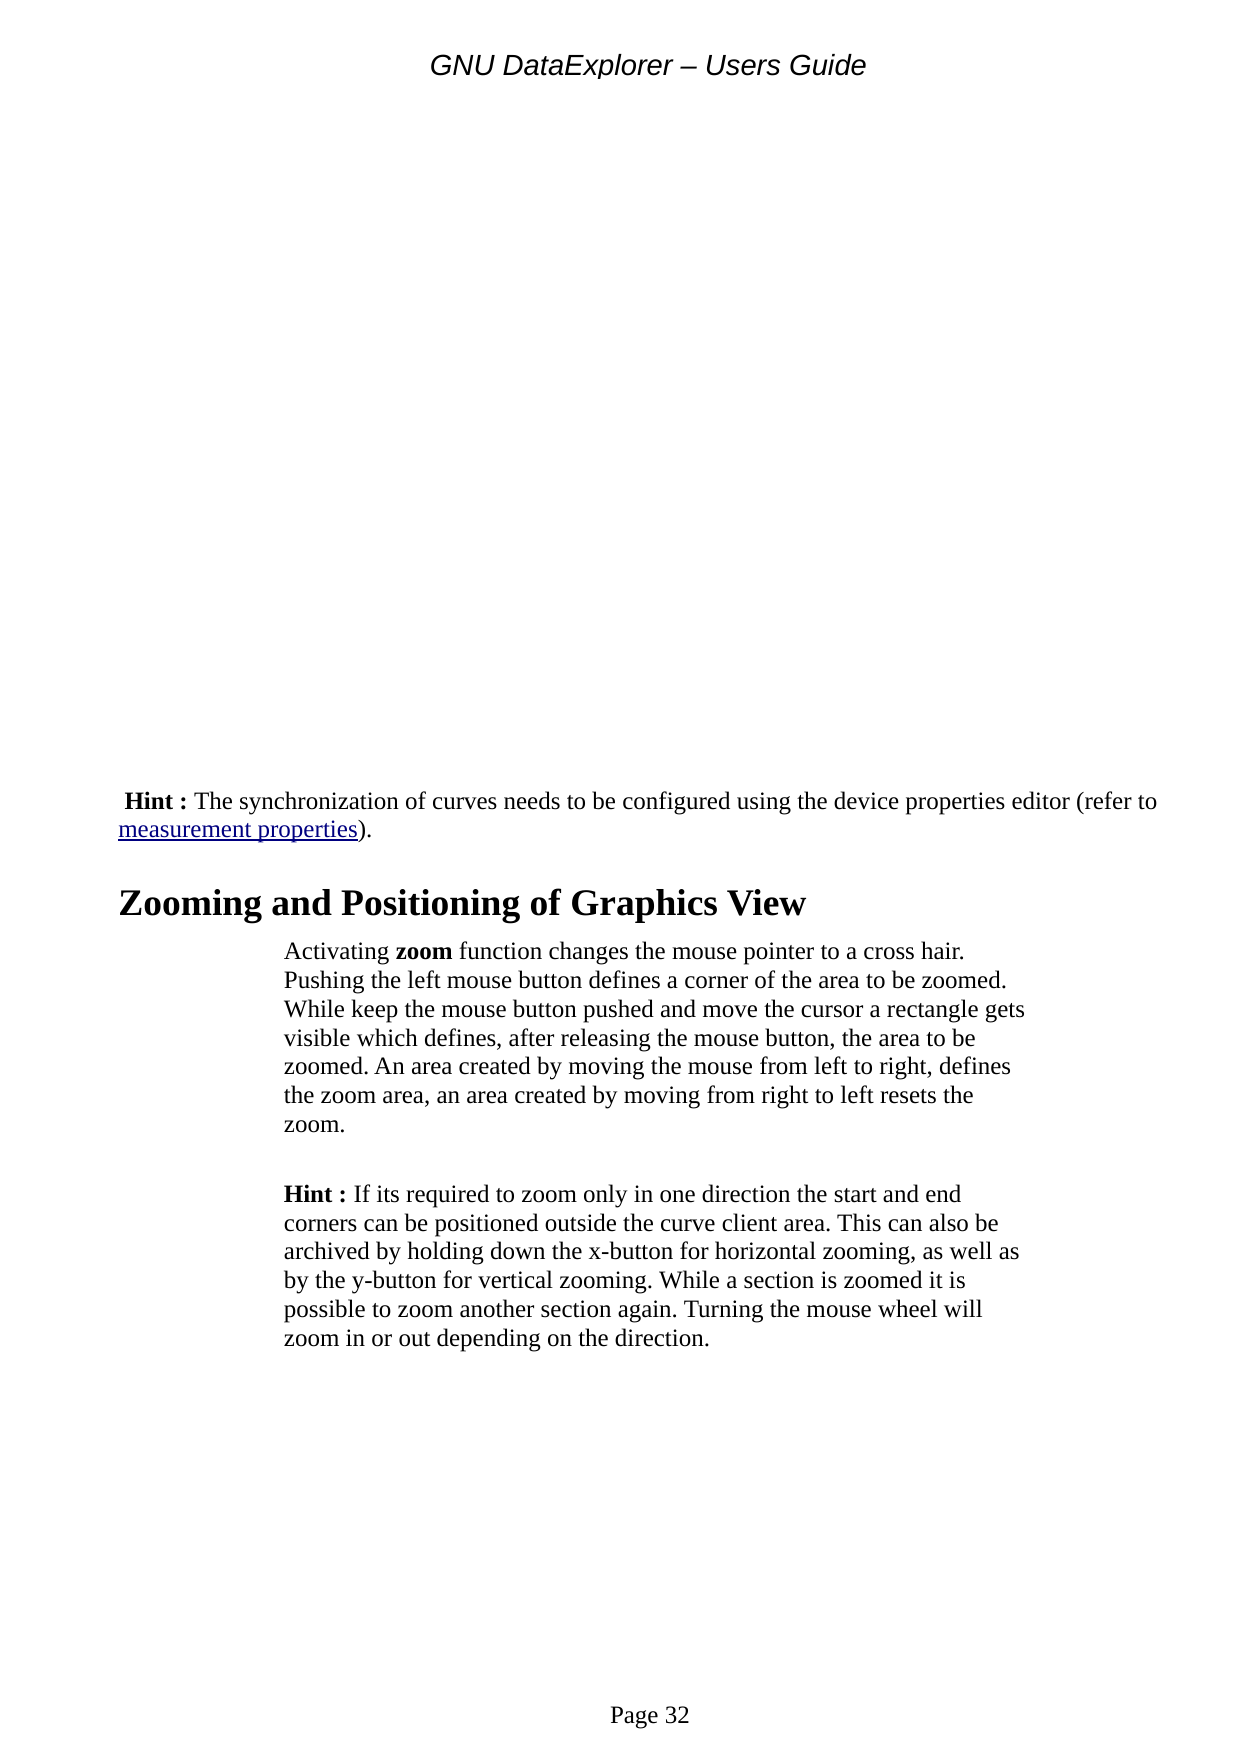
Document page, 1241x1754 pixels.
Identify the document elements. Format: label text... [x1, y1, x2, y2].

text Hint : The synchronization of curves needs to be configured using the device properties editor (refer to measurement properties). [118, 108, 1181, 843]
subtitle Zooming and Positioning of Graphics View [118, 881, 1181, 924]
text Hint : If its required to zoom only in one direction the start and end corners can be positioned outside the curve client area. This can also be archived by holding down the x-button for horizontal zooming, as well as by the y-button for vertical zooming. While a section is zoomed it is possible to zoom another section again. Turning the mouse wheel will zoom in or out depending on the direction. [118, 1150, 1181, 1351]
text Activating zoom function changes the mouse pointer to a cross hair. Pushing the left mouse button defines a corner of the area to be zoomed. While keep the mouse button pushed and move the cursor a rectangle gets visible which defines, after releasing the mouse button, the area to be zoomed. An area created by moving the mouse from left to right, defines the zoom area, an area created by moving from right to left resets the zoom. [118, 936, 1181, 1138]
